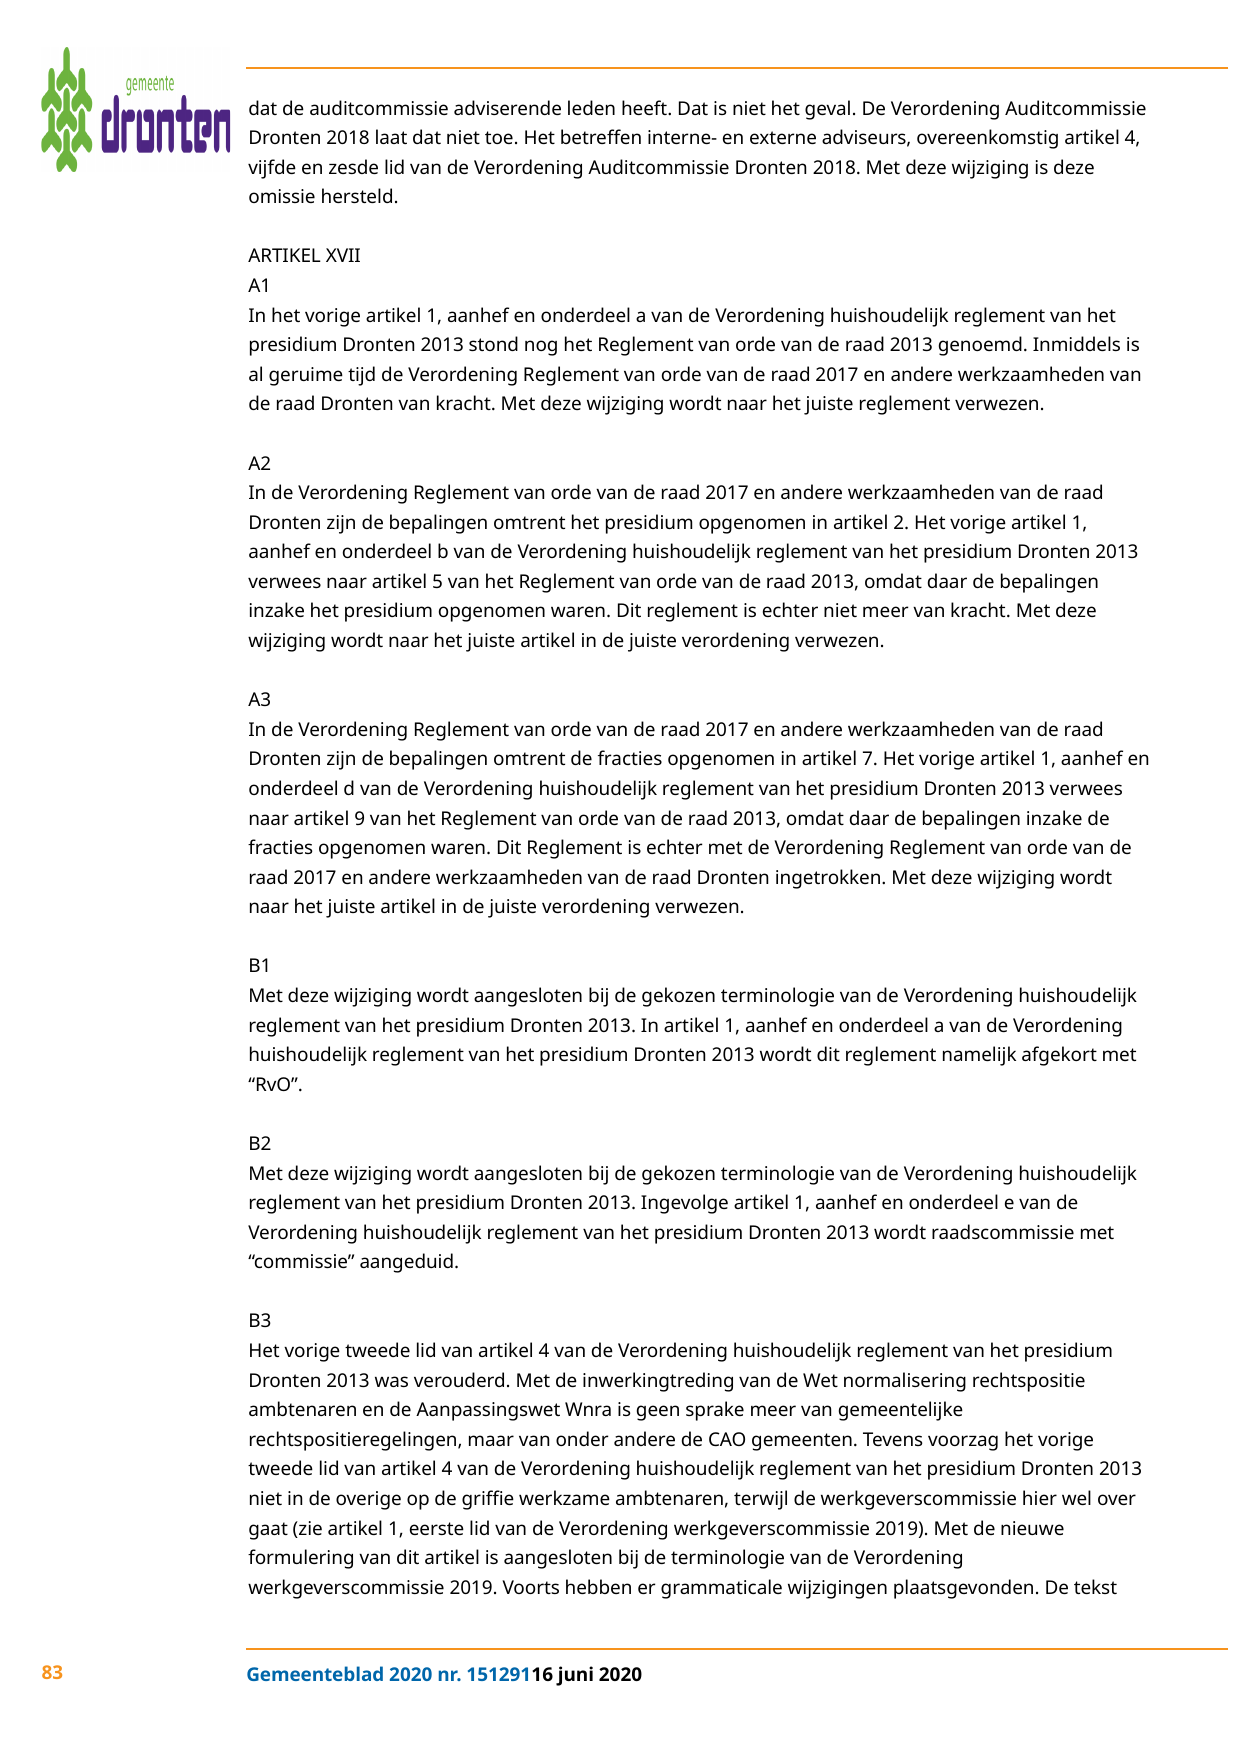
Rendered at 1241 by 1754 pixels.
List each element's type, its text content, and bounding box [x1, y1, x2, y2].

text Het vorige tweede lid van artikel 4 van de Verordening huishoudelijk reglement van het presidium Dronten 2013 was verouderd. Met de inwerkingtreding van de Wet normalisering rechtspositie ambtenaren en de Aanpassingswet Wnra is geen sprake meer van gemeentelijke rechtspositieregelingen, maar van onder andere de CAO gemeenten. Tevens voorzag het vorige tweede lid van artikel 4 van de Verordening huishoudelijk reglement van het presidium Dronten 2013 niet in de overige op de griffie werkzame ambtenaren, terwijl de werkgeverscommissie hier wel over gaat (zie artikel 1, eerste lid van de Verordening werkgeverscommissie 2019). Met de nieuwe formulering van dit artikel is aangesloten bij de terminologie van de Verordening werkgeverscommissie 2019. Voorts hebben er grammaticale wijzigingen plaatsgevonden. De tekst [248, 1337, 1152, 1600]
text B2 [248, 1130, 1152, 1156]
picture [41, 47, 231, 172]
text A1 [248, 272, 1152, 298]
text ARTIKEL XVII [248, 243, 1152, 268]
text dat de auditcommissie adviserende leden heeft. Dat is niet het geval. De Verordening Auditcommissie Dronten 2018 laat dat niet toe. Het betreffen interne- en externe adviseurs, overeenkomstig artikel 4, vijfde en zesde lid van de Verordening Auditcommissie Dronten 2018. Met deze wijziging is deze omissie hersteld. [248, 95, 1152, 209]
text In het vorige artikel 1, aanhef en onderdeel a van de Verordening huishoudelijk reglement van het presidium Dronten 2013 stond nog het Reglement van orde van de raad 2013 genoemd. Inmiddels is al geruime tijd de Verordening Reglement van orde van de raad 2017 en andere werkzaamheden van de raad Dronten van kracht. Met deze wijziging wordt naar het juiste reglement verwezen. [248, 302, 1152, 416]
text A3 [248, 686, 1152, 712]
text In de Verordening Reglement van orde van de raad 2017 en andere werkzaamheden van de raad Dronten zijn de bepalingen omtrent het presidium opgenomen in artikel 2. Het vorige artikel 1, aanhef en onderdeel b van de Verordening huishoudelijk reglement van het presidium Dronten 2013 verwees naar artikel 5 van het Reglement van orde van de raad 2013, omdat daar de bepalingen inzake het presidium opgenomen waren. Dit reglement is echter niet meer van kracht. Met deze wijziging wordt naar het juiste artikel in de juiste verordening verwezen. [248, 479, 1152, 653]
text Met deze wijziging wordt aangesloten bij de gekozen terminologie van de Verordening huishoudelijk reglement van het presidium Dronten 2013. In artikel 1, aanhef en onderdeel a van de Verordening huishoudelijk reglement van het presidium Dronten 2013 wordt dit reglement namelijk afgekort met “RvO”. [248, 982, 1152, 1097]
text Met deze wijziging wordt aangesloten bij de gekozen terminologie van de Verordening huishoudelijk reglement van het presidium Dronten 2013. Ingevolge artikel 1, aanhef en onderdeel e van de Verordening huishoudelijk reglement van het presidium Dronten 2013 wordt raadscommissie met “commissie” aangeduid. [248, 1160, 1152, 1274]
text B1 [248, 953, 1152, 978]
text A2 [248, 450, 1152, 476]
text B3 [248, 1308, 1152, 1333]
text In de Verordening Reglement van orde van de raad 2017 en andere werkzaamheden van de raad Dronten zijn de bepalingen omtrent de fracties opgenomen in artikel 7. Het vorige artikel 1, aanhef en onderdeel d van de Verordening huishoudelijk reglement van het presidium Dronten 2013 verwees naar artikel 9 van het Reglement van orde van de raad 2013, omdat daar de bepalingen inzake de fracties opgenomen waren. Dit Reglement is echter met de Verordening Reglement van orde van de raad 2017 en andere werkzaamheden van de raad Dronten ingetrokken. Met deze wijziging wordt naar het juiste artikel in de juiste verordening verwezen. [248, 716, 1152, 919]
